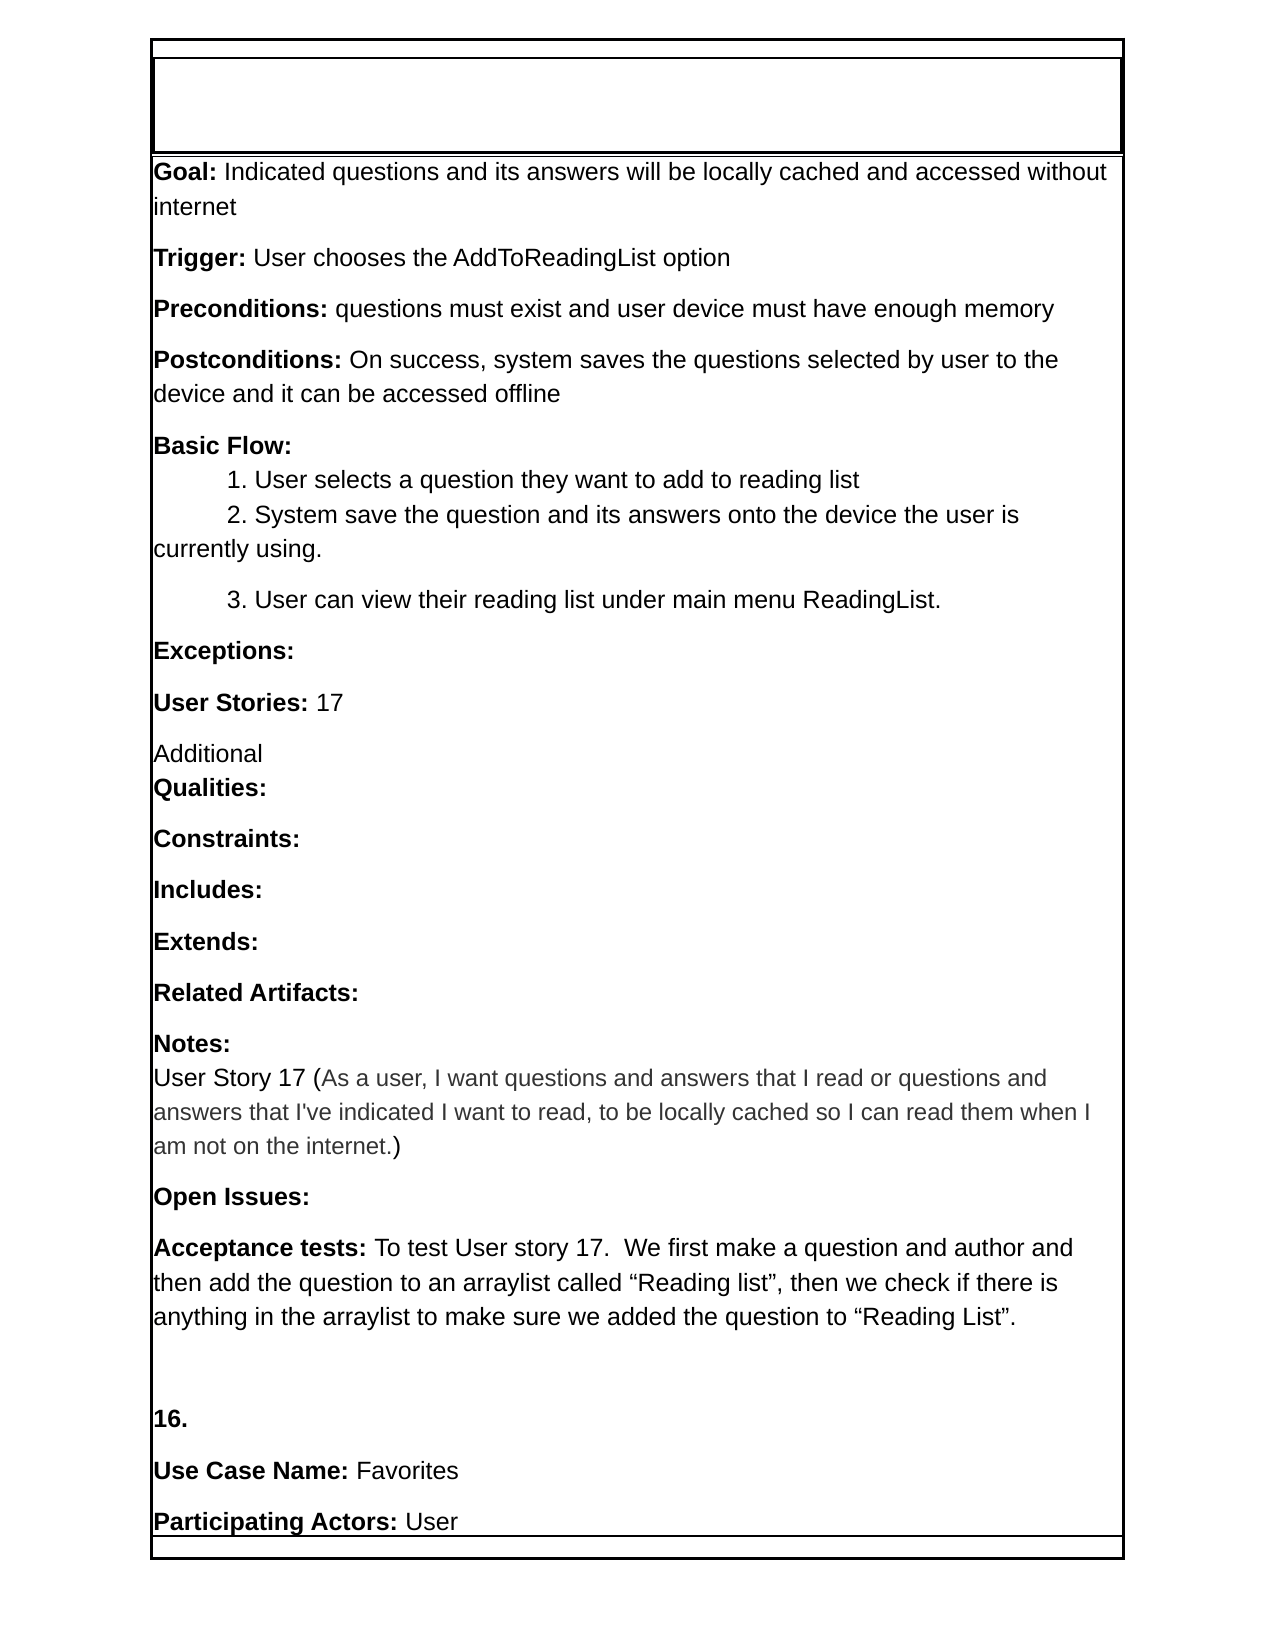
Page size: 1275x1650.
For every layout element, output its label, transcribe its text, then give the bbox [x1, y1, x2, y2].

text Preconditions: questions must exist and user device must have enough memory [153, 292, 1122, 323]
text Acceptance tests: To test User story 17. We first make a question and author and then add the question to an arraylist called “Reading list”, then we check if there is anything in the arraylist to make sure we added the question to “Reading List”. [153, 1232, 1122, 1331]
text Includes: [153, 874, 1122, 904]
text Postconditions: On success, system saves the questions selected by user to the device and it can be accessed offline [153, 343, 1122, 408]
text Participating Actors: User [153, 1505, 1122, 1535]
text Open Issues: [153, 1181, 1122, 1211]
text Additional Qualities: [153, 737, 1122, 802]
text Use Case Name: Favorites [153, 1454, 1122, 1484]
text Trigger: User chooses the AddToReadingList option [153, 241, 1122, 271]
text Notes: User Story 17 (As a user, I want questions and answers that I read or questions and answers that I've indicated I want to read, to be locally cached so I can read them when I am not on the internet.) [153, 1027, 1122, 1160]
text 16. [153, 1403, 1122, 1433]
text Constraints: [153, 823, 1122, 853]
text Extends: [153, 925, 1122, 955]
text Exceptions: [153, 635, 1122, 665]
text User Stories: 17 [153, 686, 1122, 716]
text Related Artifacts: [153, 976, 1122, 1006]
text Goal: Indicated questions and its answers will be locally cached and accessed without internet [153, 157, 1122, 220]
text 3. User can view their reading list under main menu ReadingList. [153, 584, 1122, 614]
text Basic Flow: 1. User selects a question they want to add to reading list 2. System save the question and its answers onto the device the user is currently using. [153, 429, 1122, 563]
